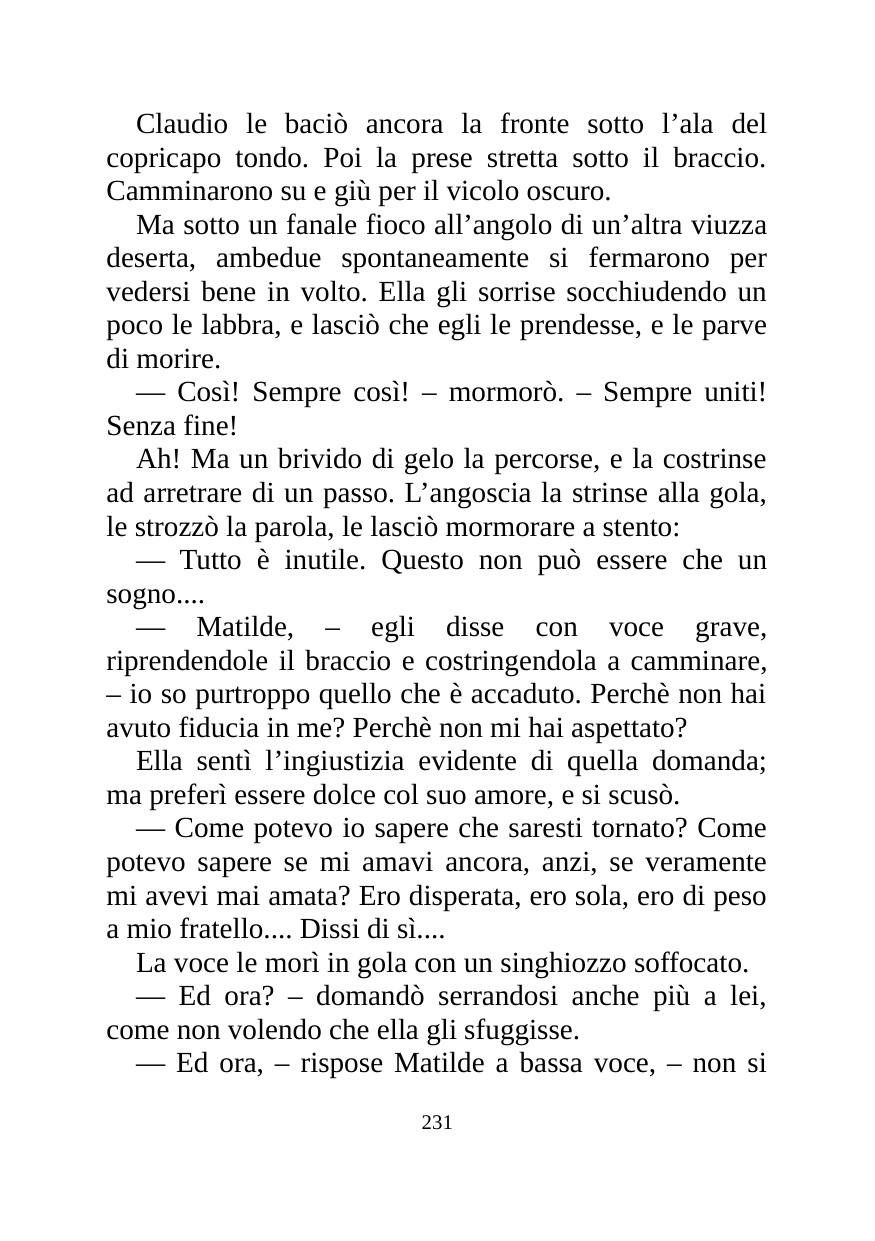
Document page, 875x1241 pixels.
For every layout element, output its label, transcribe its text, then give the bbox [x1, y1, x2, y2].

text Ella sentì l’ingiustizia evidente di quella domanda; ma preferì essere dolce col suo amore, e si scusò. [106, 743, 768, 811]
text — Ed ora? – domandò serrandosi anche più a lei, come non volendo che ella gli sfuggisse. [106, 978, 768, 1045]
text — Come potevo io sapere che saresti tornato? Come potevo sapere se mi amavi ancora, anzi, se veramente mi avevi mai amata? Ero disperata, ero sola, ero di peso a mio fratello.... Dissi di sì.... [106, 811, 768, 945]
text Ah! Ma un brivido di gelo la percorse, e la costrinse ad arretrare di un passo. L’angoscia la strinse alla gola, le strozzò la parola, le lasciò mormorare a stento: [106, 442, 768, 542]
text La voce le morì in gola con un singhiozzo soffocato. [106, 945, 768, 978]
text — Tutto è inutile. Questo non può essere che un sogno.... [106, 542, 768, 609]
text — Ed ora, – rispose Matilde a bassa voce, – non si [106, 1045, 768, 1079]
text — Matilde, – egli disse con voce grave, riprendendole il braccio e costringendola a camminare, – io so purtroppo quello che è accaduto. Perchè non hai avuto fiducia in me? Perchè non mi hai aspettato? [106, 609, 768, 743]
text Claudio le baciò ancora la fronte sotto l’ala del copricapo tondo. Poi la prese stretta sotto il braccio. Camminarono su e giù per il vicolo oscuro. [106, 106, 768, 207]
text Ma sotto un fanale fioco all’angolo di un’altra viuzza deserta, ambedue spontaneamente si fermarono per vedersi bene in volto. Ella gli sorrise socchiudendo un poco le labbra, e lasciò che egli le prendesse, e le parve di morire. [106, 207, 768, 374]
text — Così! Sempre così! – mormorò. – Sempre uniti! Senza fine! [106, 374, 768, 442]
